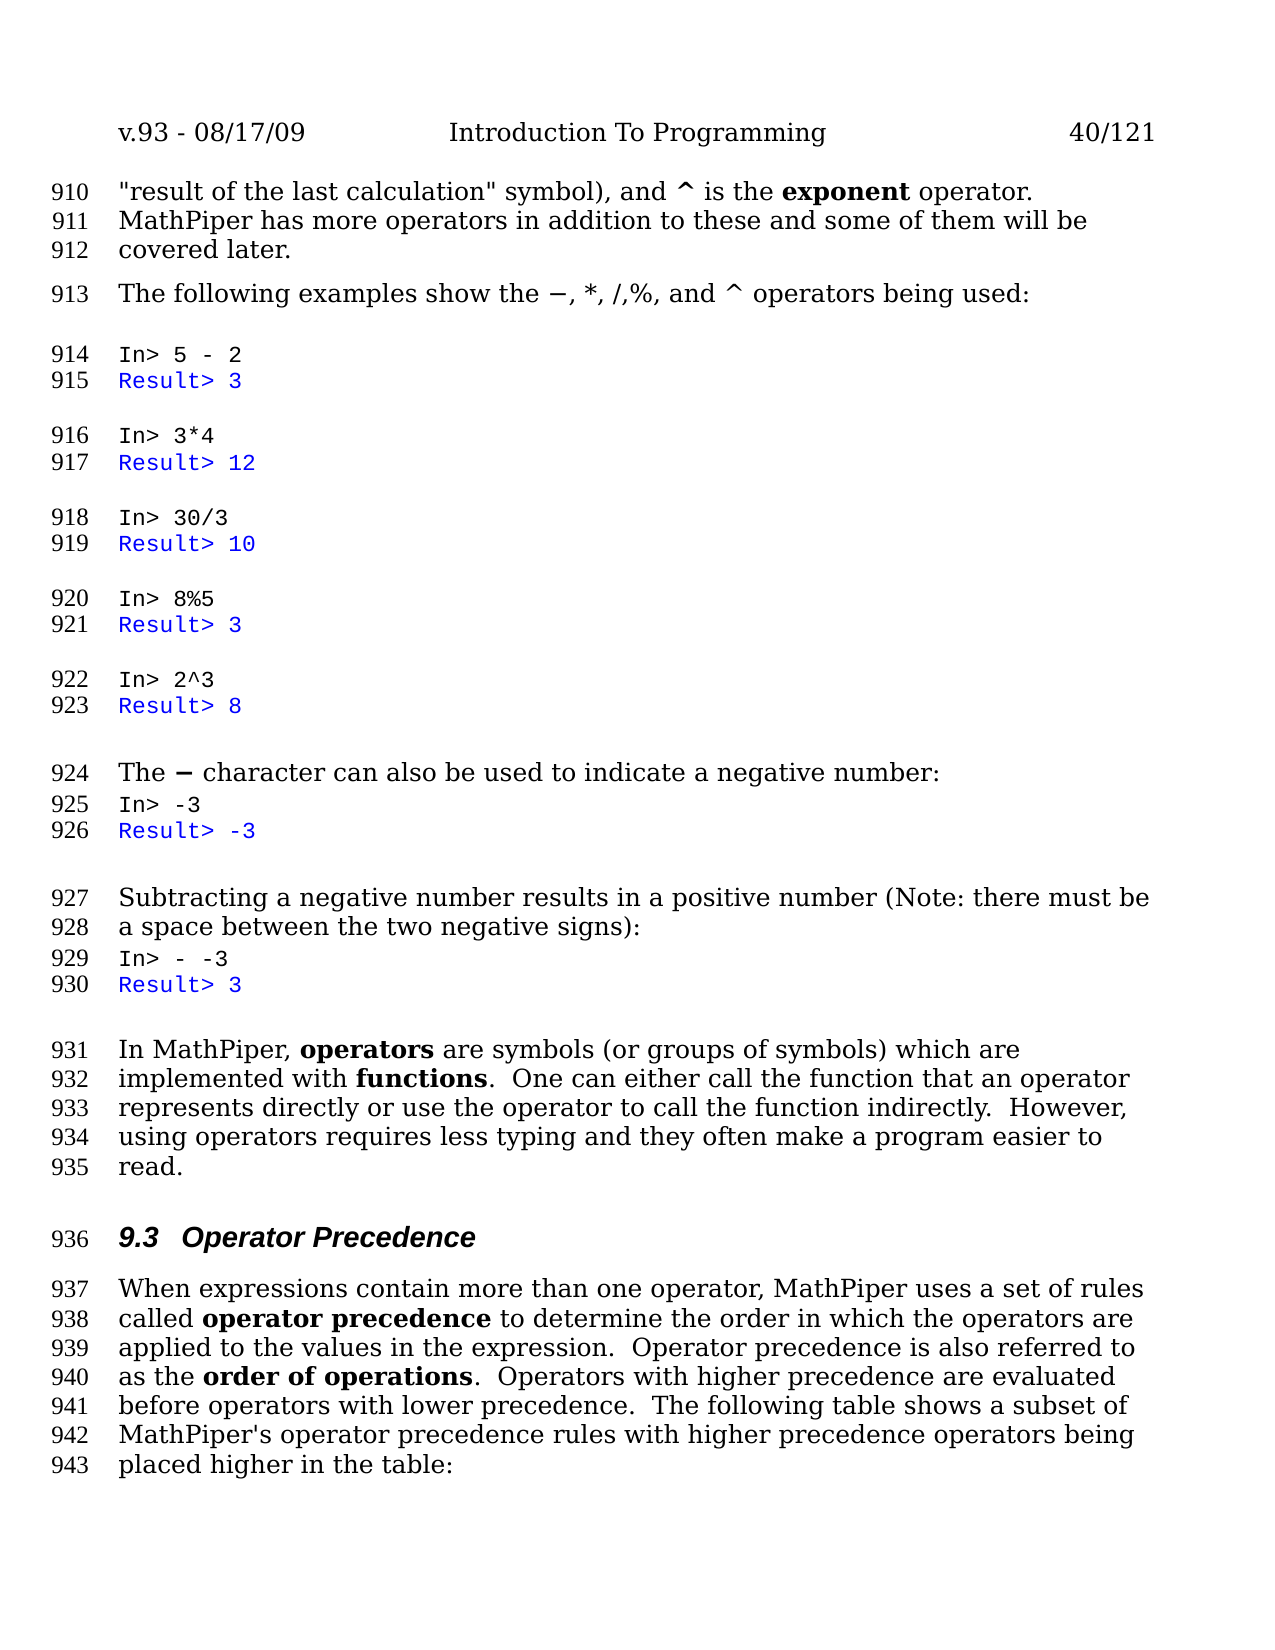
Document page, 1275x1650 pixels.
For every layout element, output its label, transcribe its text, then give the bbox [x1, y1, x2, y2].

text "result of the last calculation" symbol), and ^ is the exponent operator. MathPiper has more operators in addition to these and some of them will be covered later. [118, 177, 1157, 264]
text In MathPiper, operators are symbols (or groups of symbols) which are implemented with functions. One can either call the function that an operator represents directly or use the operator to call the function indirectly. However, using operators requires less typing and they often make a program easier to read. [118, 1034, 1157, 1181]
text When expressions contain more than one operator, MathPiper uses a set of rules called operator precedence to determine the order in which the operators are applied to the values in the expression. Operator precedence is also referred to as the order of operations. Operators with higher precedence are evaluated before operators with lower precedence. The following table shows a subset of MathPiper's operator precedence rules with higher precedence operators being placed higher in the table: [118, 1274, 1157, 1479]
text Result> 3 [118, 974, 1157, 1000]
text In> 3*4 [118, 425, 1157, 451]
text Result> 8 [118, 694, 1157, 720]
text Result> 3 [118, 613, 1157, 639]
text Subtracting a negative number results in a positive number (Note: there must be a space between the two negative signs): [118, 883, 1157, 942]
text In> 5 - 2 [118, 344, 1157, 370]
text Result> 10 [118, 532, 1157, 558]
text The − character can also be used to indicate a negative number: [118, 758, 1157, 787]
text In> 2^3 [118, 668, 1157, 694]
subtitle Operator Precedence [118, 1220, 1157, 1253]
text Result> 12 [118, 451, 1157, 477]
text In> - -3 [118, 948, 1157, 974]
text In> 8%5 [118, 587, 1157, 613]
text In> -3 [118, 793, 1157, 819]
text In> 30/3 [118, 506, 1157, 532]
text Result> 3 [118, 370, 1157, 396]
text Result> -3 [118, 819, 1157, 845]
text The following examples show the −, *, /,%, and ^ operators being used: [118, 279, 1157, 309]
